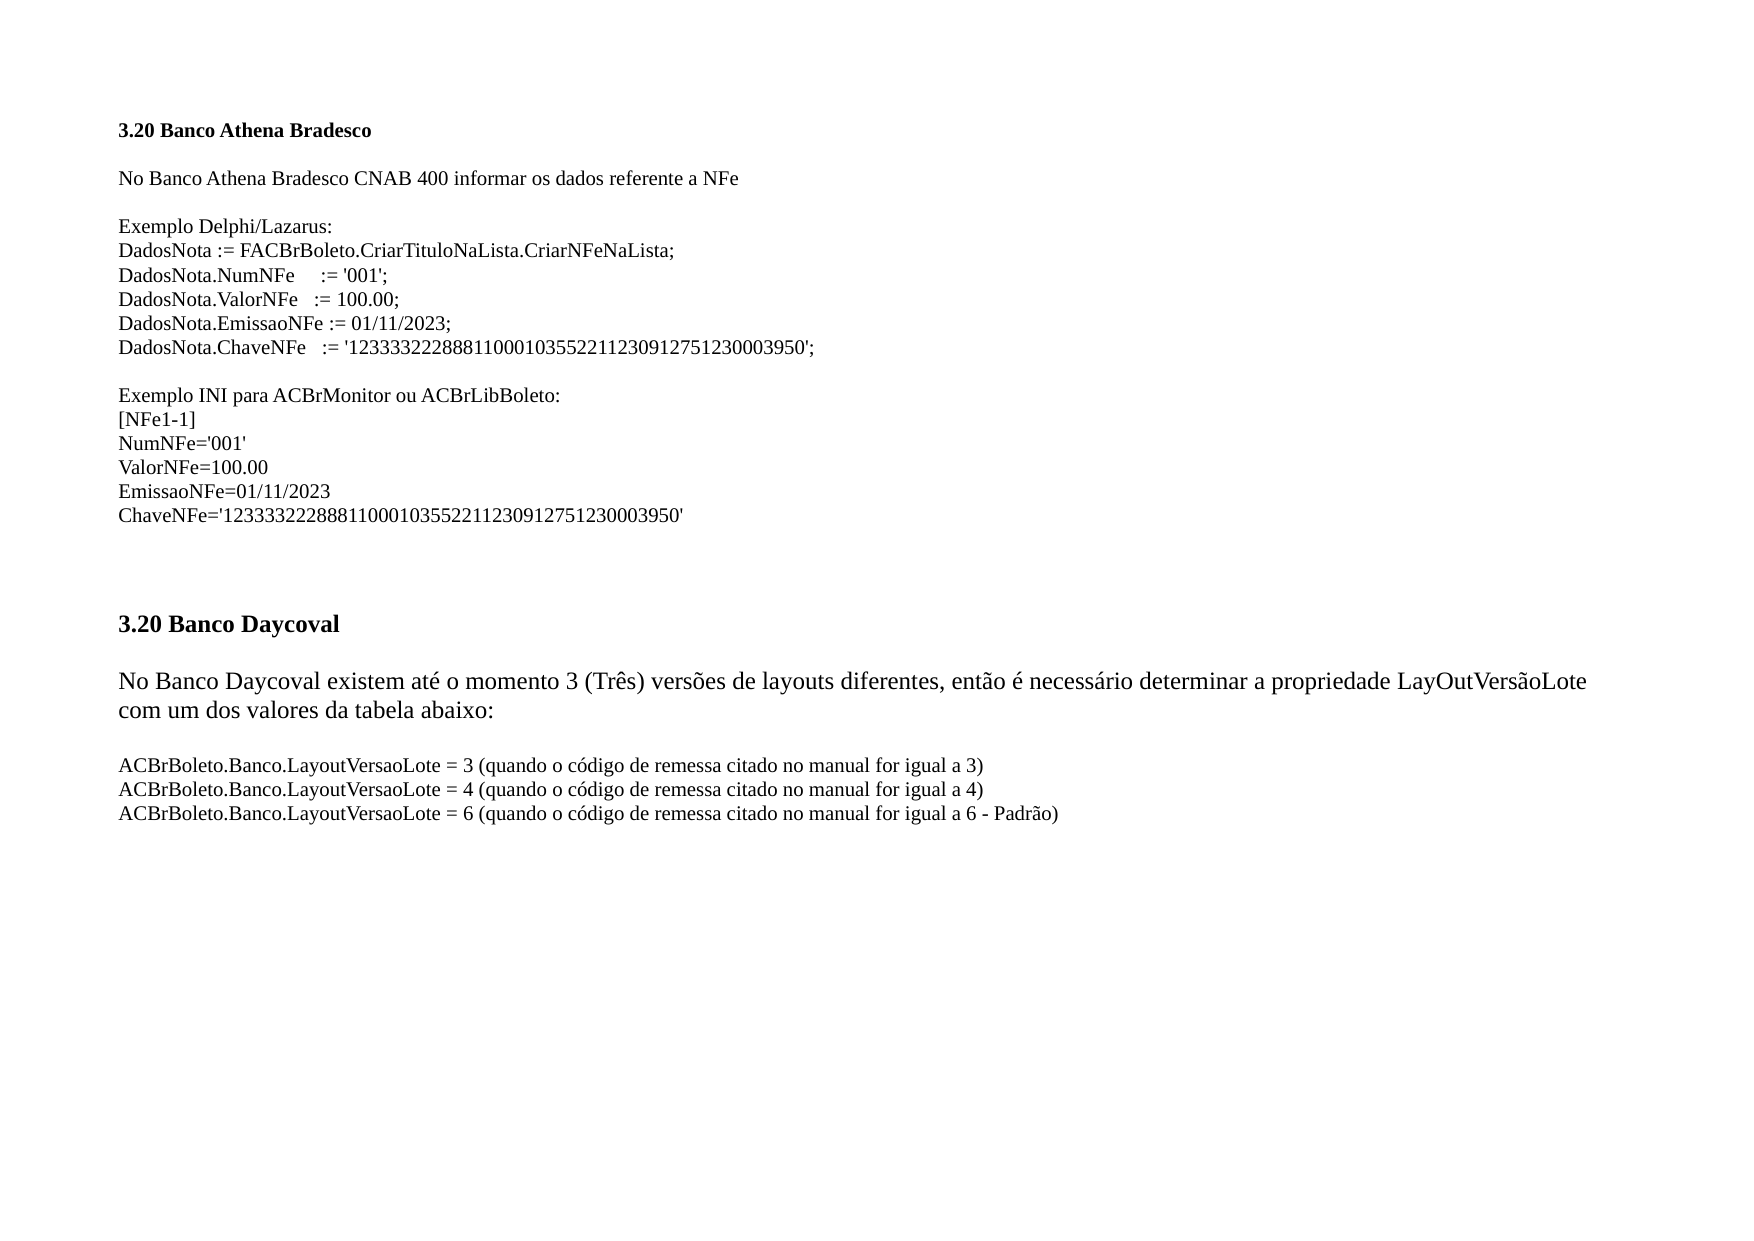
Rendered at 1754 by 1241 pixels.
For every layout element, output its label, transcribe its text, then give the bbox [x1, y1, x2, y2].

text 3.20 Banco Athena Bradesco No Banco Athena Bradesco CNAB 400 informar os dados referente a NFe [118, 118, 1636, 190]
text DadosNota.ChaveNFe := '12333322288811000103552211230912751230003950'; [118, 335, 1636, 359]
text DadosNota.NumNFe := '001'; [118, 262, 1636, 287]
text ACBrBoleto.Banco.LayoutVersaoLote = 4 (quando o código de remessa citado no manual for igual a 4) [118, 777, 1636, 801]
text ValorNFe=100.00 [118, 455, 1636, 479]
text ACBrBoleto.Banco.LayoutVersaoLote = 6 (quando o código de remessa citado no manual for igual a 6 - Padrão) [118, 801, 1636, 825]
text DadosNota.EmissaoNFe := 01/11/2023; [118, 311, 1636, 335]
text Exemplo Delphi/Lazarus: DadosNota := FACBrBoleto.CriarTituloNaLista.CriarNFeNaLista; [118, 214, 1636, 262]
text DadosNota.ValorNFe := 100.00; [118, 287, 1636, 311]
text [NFe1-1] [118, 407, 1636, 431]
text ChaveNFe='12333322288811000103552211230912751230003950' [118, 503, 1636, 527]
text EmissaoNFe=01/11/2023 [118, 479, 1636, 503]
text NumNFe='001' [118, 431, 1636, 455]
text 3.20 Banco Daycoval No Banco Daycoval existem até o momento 3 (Três) versões de layouts diferentes, então é necessário determinar a propriedade LayOutVersãoLote com um dos valores da tabela abaixo: ACBrBoleto.Banco.LayoutVersaoLote = 3 (quando o código de remessa citado no manual for igual a 3) [118, 609, 1636, 777]
text Exemplo INI para ACBrMonitor ou ACBrLibBoleto: [118, 383, 1636, 407]
